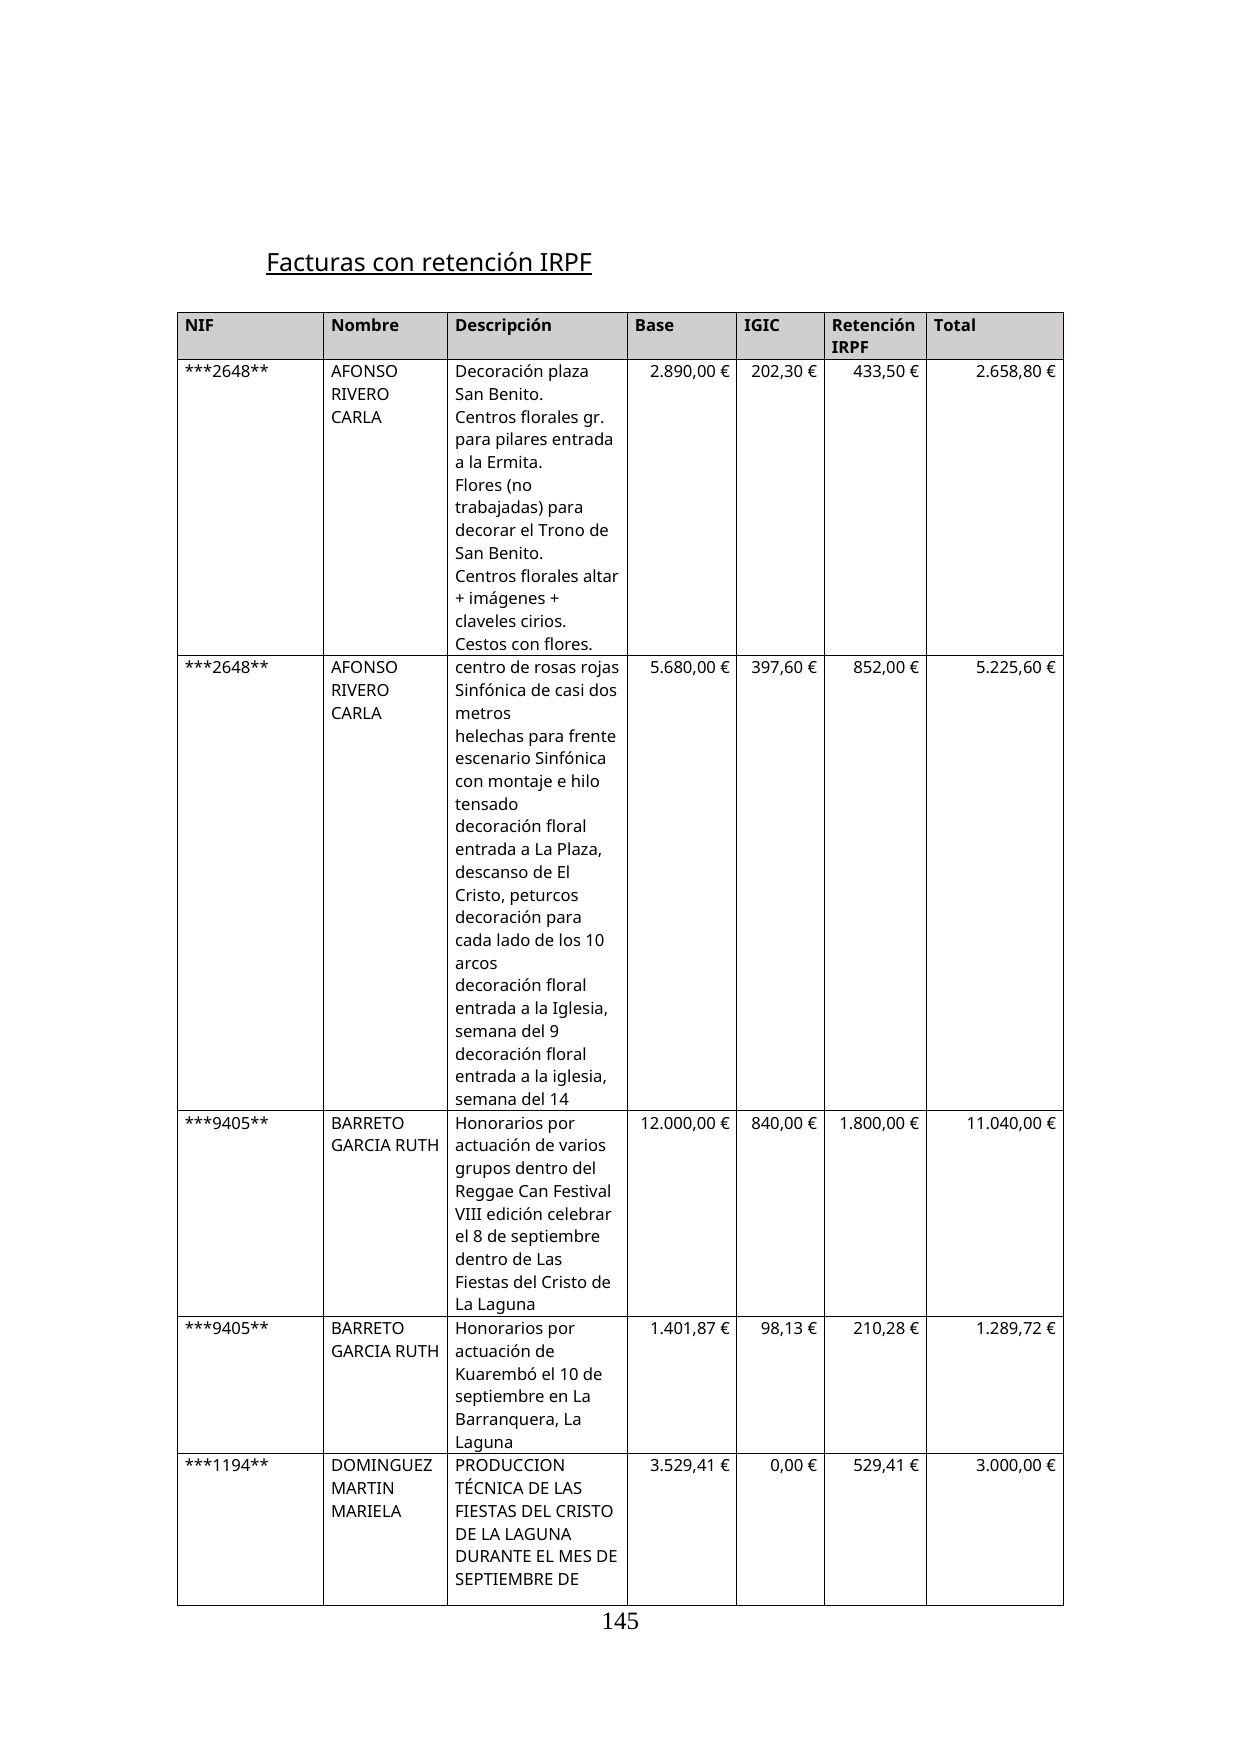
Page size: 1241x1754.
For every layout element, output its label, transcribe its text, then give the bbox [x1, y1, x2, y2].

table_header Base [628, 313, 736, 359]
table_cell Honorarios por actuación de varios grupos dentro del Reggae Can Festival VIII edición celebrar el 8 de septiembre dentro de Las Fiestas del Cristo de La Laguna [448, 1111, 627, 1316]
table_cell 5.680,00 € [628, 656, 736, 1110]
table_header Nombre [324, 313, 447, 359]
table_cell 210,28 € [825, 1317, 926, 1453]
table_cell 433,50 € [825, 360, 926, 655]
table_header IGIC [737, 313, 824, 359]
table_cell AFONSO RIVERO CARLA [324, 656, 447, 1110]
table_cell 2.890,00 € [628, 360, 736, 655]
table_cell ***9405** [178, 1317, 323, 1453]
table_header Total [927, 313, 1063, 359]
table_cell BARRETO GARCIA RUTH [324, 1317, 447, 1453]
table_cell 840,00 € [737, 1111, 824, 1316]
table_cell ***2648** [178, 360, 323, 655]
table_cell 3.529,41 € [628, 1454, 736, 1605]
table_cell 11.040,00 € [927, 1111, 1063, 1316]
table_header Descripción [448, 313, 627, 359]
table_cell 5.225,60 € [927, 656, 1063, 1110]
table_cell 3.000,00 € [927, 1454, 1063, 1605]
table_cell ***2648** [178, 656, 323, 1110]
table_cell centro de rosas rojas Sinfónica de casi dos metros helechas para frente escenario Sinfónica con montaje e hilo tensado decoración floral entrada a La Plaza, descanso de El Cristo, peturcos decoración para cada lado de los 10 arcos decoración floral entrada a la Iglesia, semana del 9 decoración floral entrada a la iglesia, semana del 14 [448, 656, 627, 1110]
table_cell 529,41 € [825, 1454, 926, 1605]
table_cell ***1194** [178, 1454, 323, 1605]
table_cell Honorarios por actuación de Kuarembó el 10 de septiembre en La Barranquera, La Laguna [448, 1317, 627, 1453]
table_cell 397,60 € [737, 656, 824, 1110]
table_cell PRODUCCION TÉCNICA DE LAS FIESTAS DEL CRISTO DE LA LAGUNA DURANTE EL MES DE SEPTIEMBRE DE [448, 1454, 627, 1605]
table_cell 1.289,72 € [927, 1317, 1063, 1453]
table_cell BARRETO GARCIA RUTH [324, 1111, 447, 1316]
table_cell 852,00 € [825, 656, 926, 1110]
table_header NIF [178, 313, 323, 359]
table_cell 1.401,87 € [628, 1317, 736, 1453]
table_cell 202,30 € [737, 360, 824, 655]
table_header Retención IRPF [825, 313, 926, 359]
table_cell DOMINGUEZ MARTIN MARIELA [324, 1454, 447, 1605]
table_cell ***9405** [178, 1111, 323, 1316]
table_cell AFONSO RIVERO CARLA [324, 360, 447, 655]
table_cell 1.800,00 € [825, 1111, 926, 1316]
table_cell 12.000,00 € [628, 1111, 736, 1316]
table_cell 2.658,80 € [927, 360, 1063, 655]
table_cell Decoración plaza San Benito. Centros florales gr. para pilares entrada a la Ermita. Flores (no trabajadas) para decorar el Trono de San Benito. Centros florales altar + imágenes + claveles cirios. Cestos con flores. [448, 360, 627, 655]
table_cell 98,13 € [737, 1317, 824, 1453]
text Facturas con retención IRPF [177, 244, 1071, 278]
table_cell 0,00 € [737, 1454, 824, 1605]
